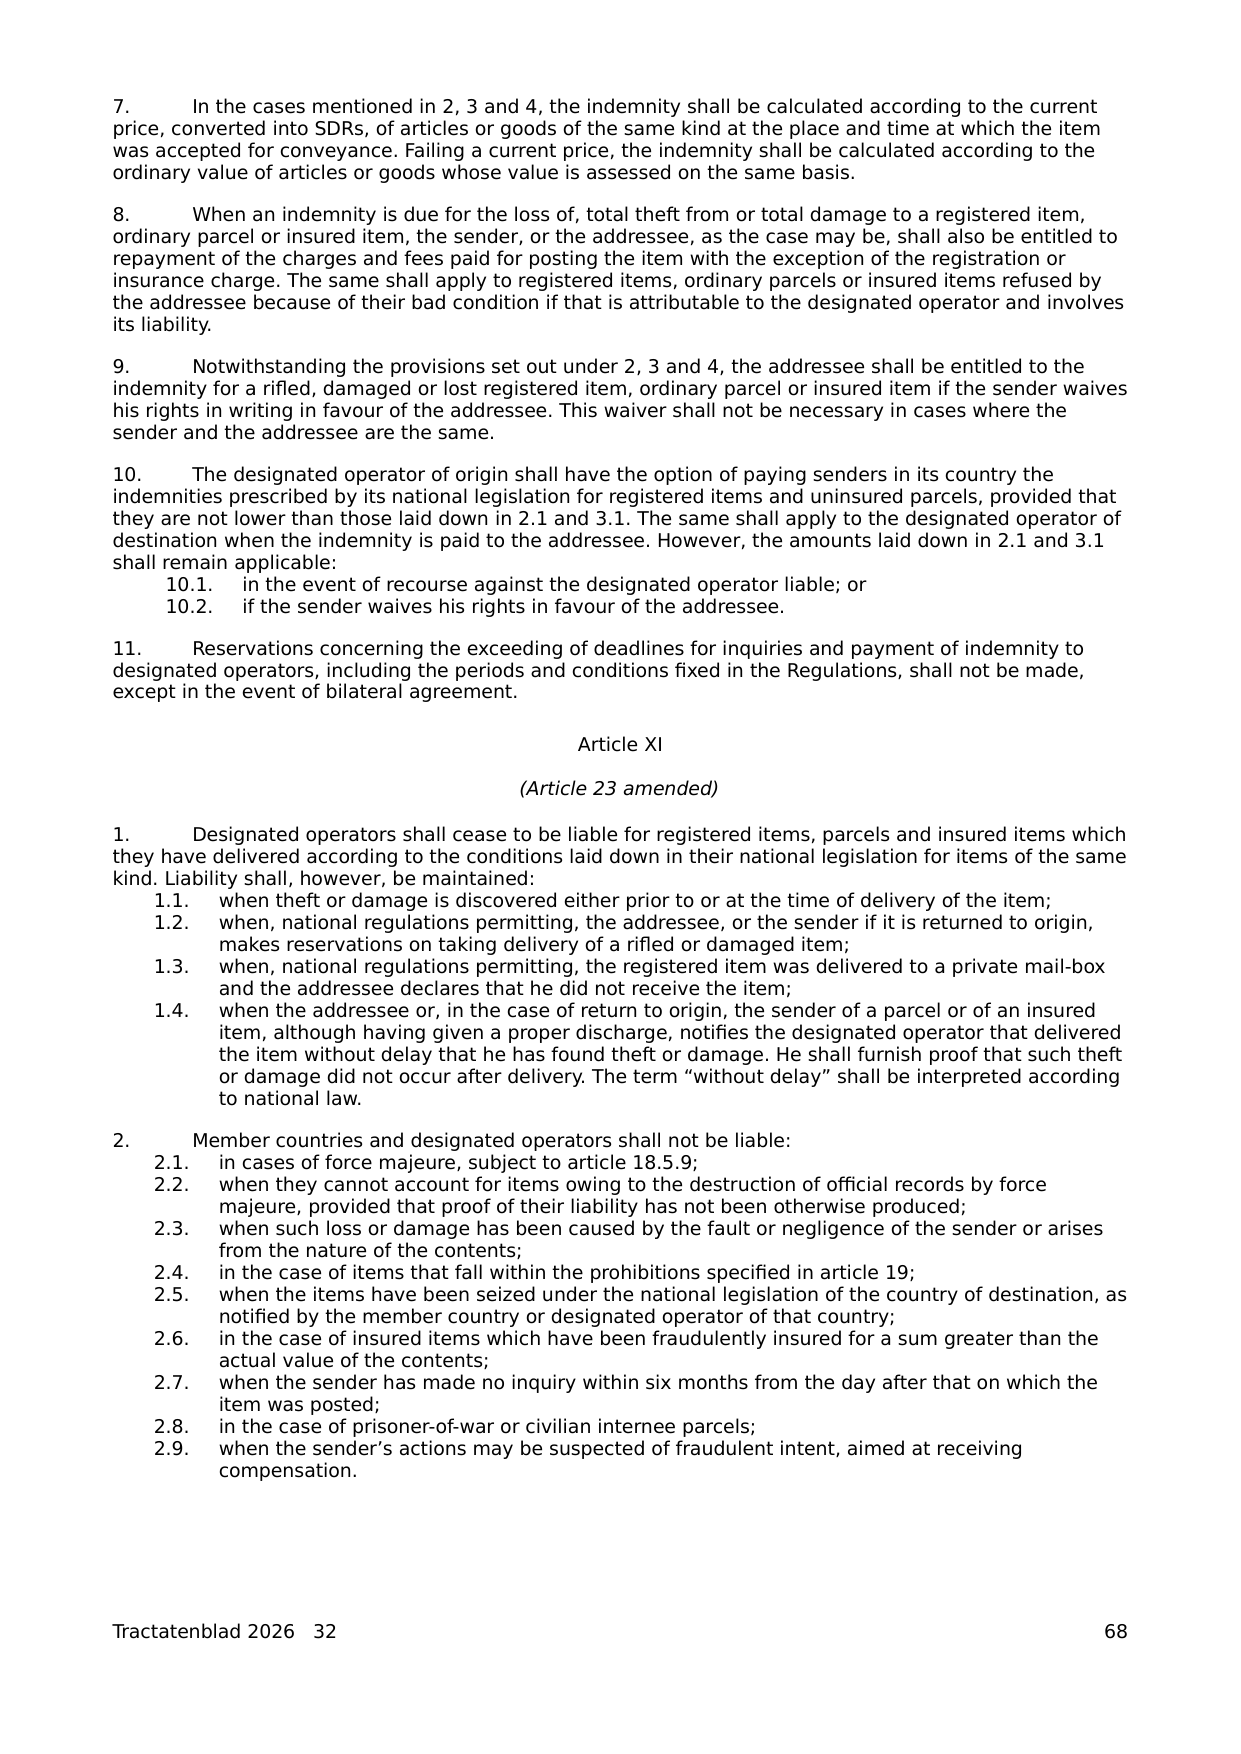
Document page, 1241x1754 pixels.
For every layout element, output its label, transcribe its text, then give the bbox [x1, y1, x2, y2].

text 1. Designated operators shall cease to be liable for registered items, parcels and insured items which they have delivered according to the conditions laid down in their national legislation for items of the same kind. Liability shall, however, be maintained: [112, 824, 1128, 890]
text 2.5. when the items have been seized under the national legislation of the country of destination, as notified by the member country or designated operator of that country; [153, 1284, 1128, 1328]
text 1.1. when theft or damage is discovered either prior to or at the time of delivery of the item; [153, 890, 1128, 912]
text 2.4. in the case of items that fall within the prohibitions specified in article 19; [153, 1262, 1128, 1284]
text 1.2. when, national regulations permitting, the addressee, or the sender if it is returned to origin, makes reservations on taking delivery of a rifled or damaged item; [153, 912, 1128, 956]
text 9. Notwithstanding the provisions set out under 2, 3 and 4, the addressee shall be entitled to the indemnity for a rifled, damaged or lost registered item, ordinary parcel or insured item if the sender waives his rights in writing in favour of the addressee. This waiver shall not be necessary in cases where the sender and the addressee are the same. [112, 356, 1128, 444]
text 2.3. when such loss or damage has been caused by the fault or negligence of the sender or arises from the nature of the contents; [153, 1218, 1128, 1262]
text 11. Reservations concerning the exceeding of deadlines for inquiries and payment of indemnity to designated operators, including the periods and conditions fixed in the Regulations, shall not be made, except in the event of bilateral agreement. [112, 637, 1128, 703]
text 1.4. when the addressee or, in the case of return to origin, the sender of a parcel or of an insured item, although having given a proper discharge, notifies the designated operator that delivered the item without delay that he has found theft or damage. He shall furnish proof that such theft or damage did not occur after delivery. The term “without delay” shall be interpreted according to national law. [153, 1000, 1128, 1110]
text 2.7. when the sender has made no inquiry within six months from the day after that on which the item was posted; [153, 1372, 1128, 1416]
text 2.1. in cases of force majeure, subject to article 18.5.9; [153, 1152, 1128, 1174]
text 8. When an indemnity is due for the loss of, total theft from or total damage to a registered item, ordinary parcel or insured item, the sender, or the addressee, as the case may be, shall also be entitled to repayment of the charges and fees paid for posting the item with the exception of the registration or insurance charge. The same shall apply to registered items, ordinary parcels or insured items refused by the addressee because of their bad condition if that is attributable to the designated operator and involves its liability. [112, 204, 1128, 336]
subtitle Article XI (Article 23 amended) [112, 733, 1128, 799]
text 2.8. in the case of prisoner-of-war or civilian internee parcels; [153, 1416, 1128, 1438]
text 7. In the cases mentioned in 2, 3 and 4, the indemnity shall be calculated according to the current price, converted into SDRs, of articles or goods of the same kind at the place and time at which the item was accepted for conveyance. Failing a current price, the indemnity shall be calculated according to the ordinary value of articles or goods whose value is assessed on the same basis. [112, 96, 1128, 184]
text 1.3. when, national regulations permitting, the registered item was delivered to a private mail-box and the addressee declares that he did not receive the item; [153, 956, 1128, 1000]
text 2.6. in the case of insured items which have been fraudulently insured for a sum greater than the actual value of the contents; [153, 1328, 1128, 1372]
text 10.1. in the event of recourse against the designated operator liable; or [165, 573, 1128, 596]
text 2.2. when they cannot account for items owing to the destruction of official records by force majeure, provided that proof of their liability has not been otherwise produced; [153, 1174, 1128, 1218]
text 2.9. when the sender’s actions may be suspected of fraudulent intent, aimed at receiving compensation. [153, 1438, 1128, 1482]
text 2. Member countries and designated operators shall not be liable: [112, 1130, 1128, 1152]
text 10.2. if the sender waives his rights in favour of the addressee. [165, 596, 1128, 617]
text 10. The designated operator of origin shall have the option of paying senders in its country the indemnities prescribed by its national legislation for registered items and uninsured parcels, provided that they are not lower than those laid down in 2.1 and 3.1. The same shall apply to the designated operator of destination when the indemnity is paid to the addressee. However, the amounts laid down in 2.1 and 3.1 shall remain applicable: [112, 464, 1128, 573]
